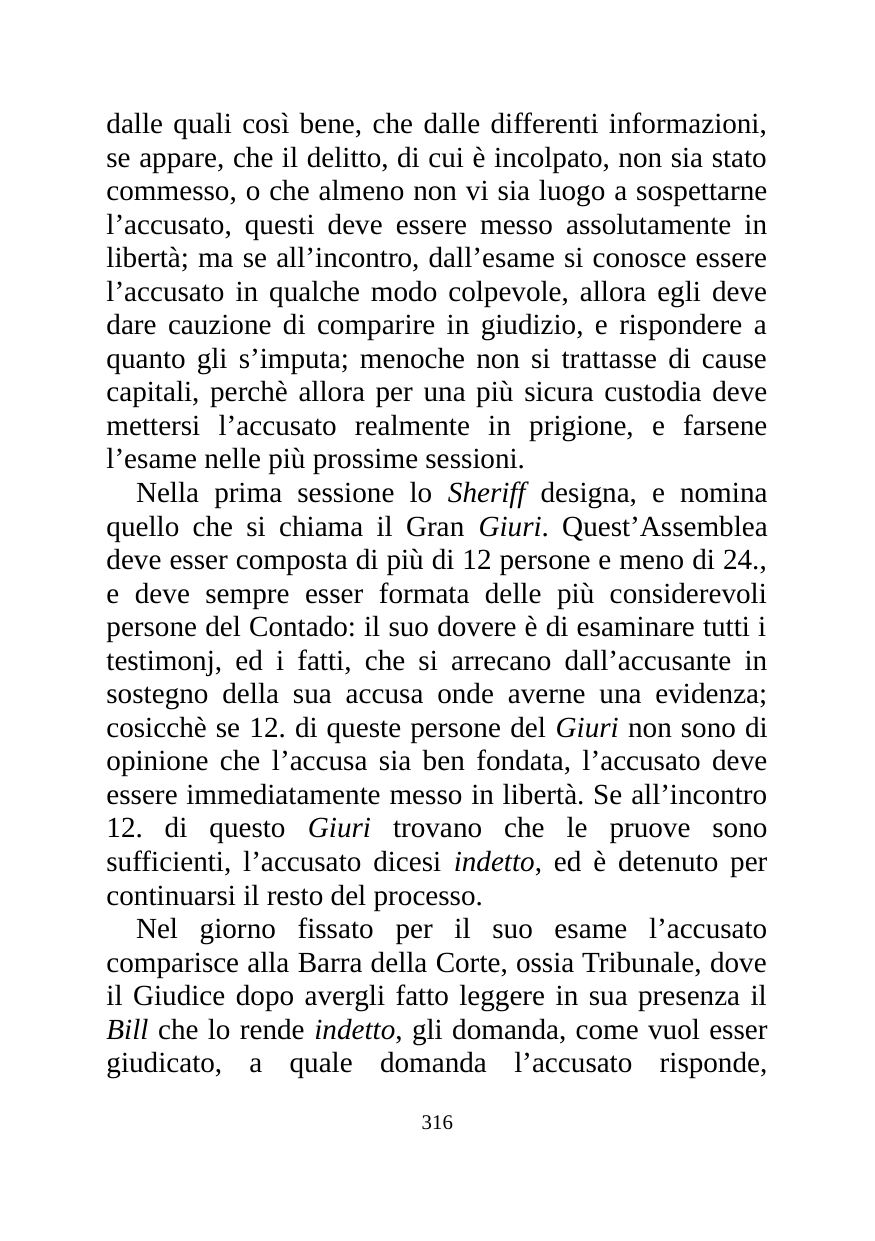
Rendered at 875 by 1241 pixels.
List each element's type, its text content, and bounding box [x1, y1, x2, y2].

text dalle quali così bene, che dalle differenti informazioni, se appare, che il delitto, di cui è incolpato, non sia stato commesso, o che almeno non vi sia luogo a sospettarne l’accusato, questi deve essere messo assolutamente in libertà; ma se all’incontro, dall’esame si conosce essere l’accusato in qualche modo colpevole, allora egli deve dare cauzione di comparire in giudizio, e rispondere a quanto gli s’imputa; menoche non si trattasse di cause capitali, perchè allora per una più sicura custodia deve mettersi l’accusato realmente in prigione, e farsene l’esame nelle più prossime sessioni. [106, 106, 768, 475]
text Nel giorno fissato per il suo esame l’accusato comparisce alla Barra della Corte, ossia Tribunale, dove il Giudice dopo avergli fatto leggere in sua presenza il Bill che lo rende indetto, gli domanda, come vuol esser giudicato, a quale domanda l’accusato risponde, [106, 911, 768, 1079]
text Nella prima sessione lo Sheriff designa, e nomina quello che si chiama il Gran Giuri. Quest’Assemblea deve esser composta di più di 12 persone e meno di 24., e deve sempre esser formata delle più considerevoli persone del Contado: il suo dovere è di esaminare tutti i testimonj, ed i fatti, che si arrecano dall’accusante in sostegno della sua accusa onde averne una evidenza; cosicchè se 12. di queste persone del Giuri non sono di opinione che l’accusa sia ben fondata, l’accusato deve essere immediatamente messo in libertà. Se all’incontro 12. di questo Giuri trovano che le pruove sono sufficienti, l’accusato dicesi indetto, ed è detenuto per continuarsi il resto del processo. [106, 475, 768, 911]
